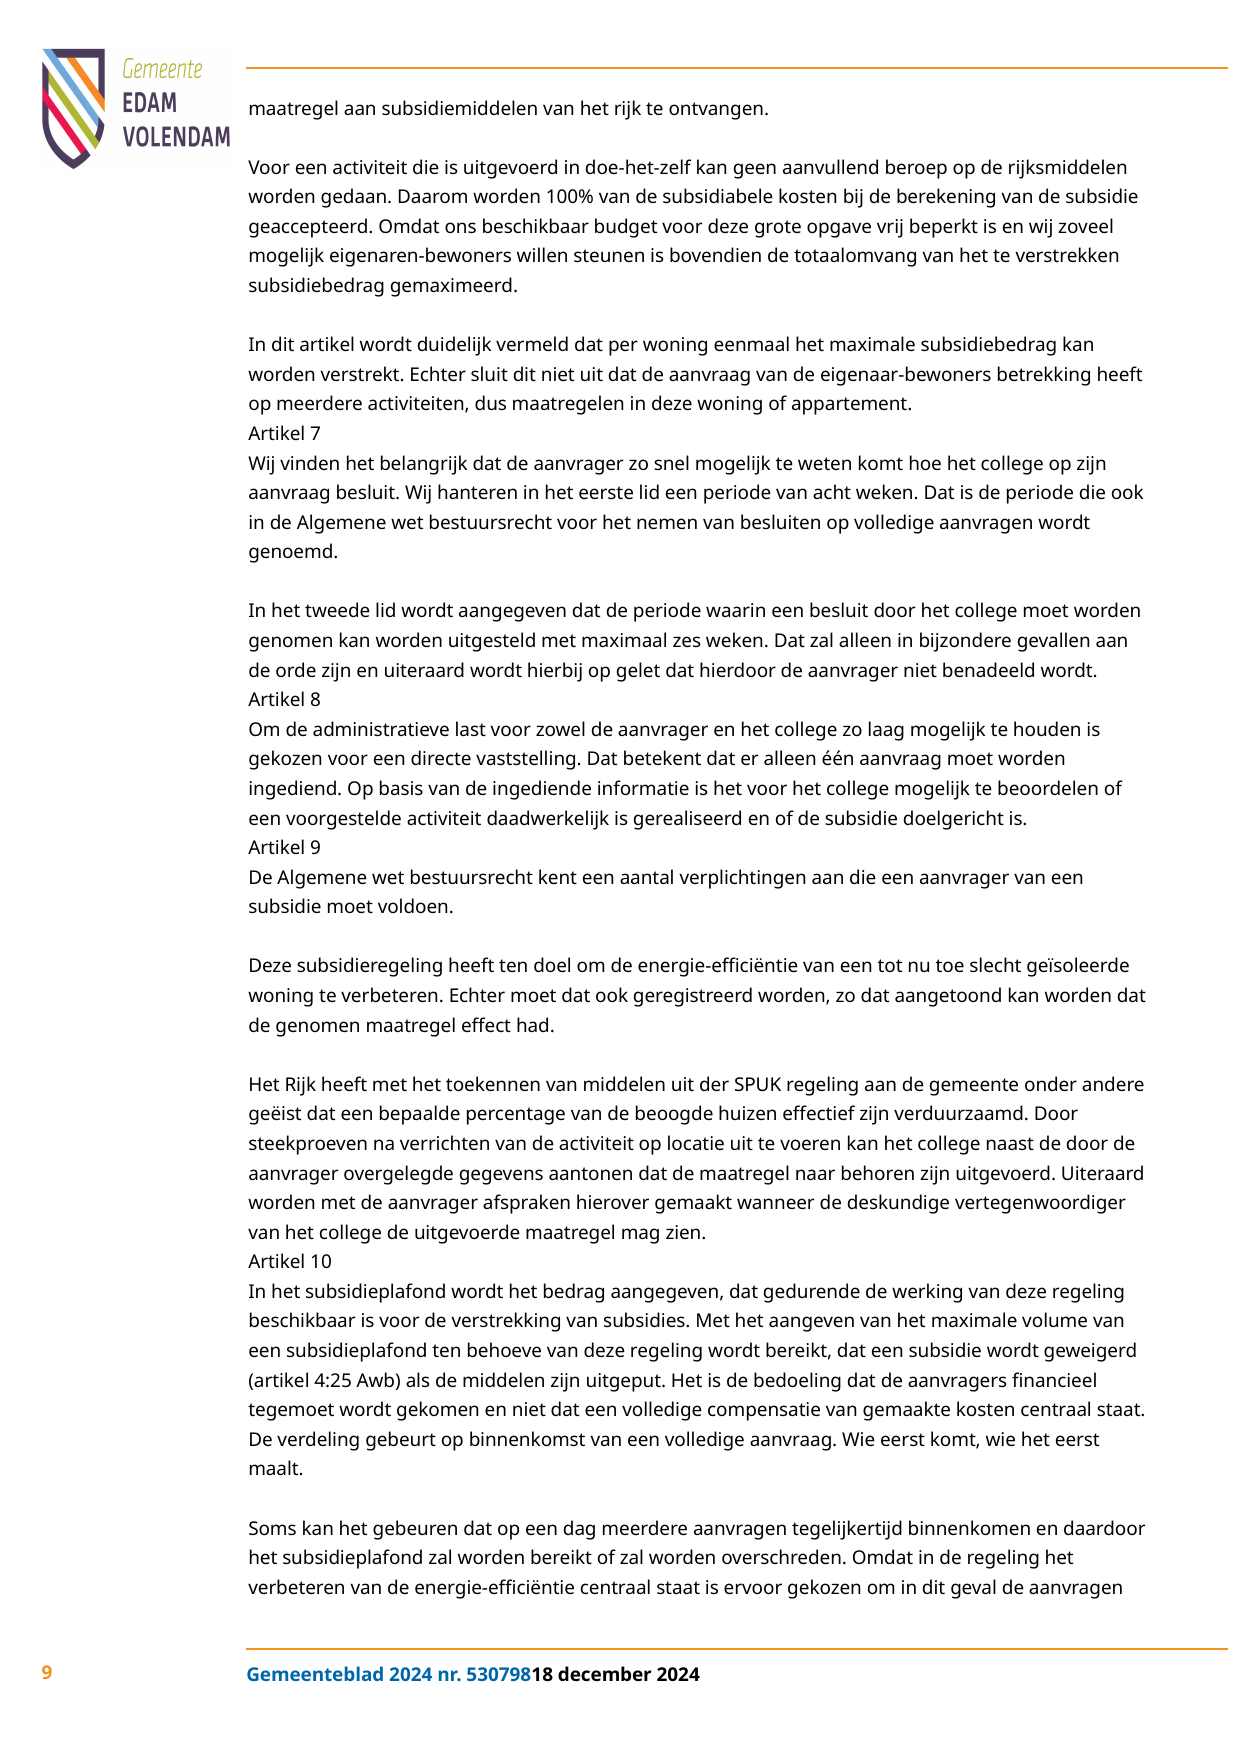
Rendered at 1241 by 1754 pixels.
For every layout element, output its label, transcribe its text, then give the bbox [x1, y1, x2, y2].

picture [41, 47, 231, 172]
text De Algemene wet bestuursrecht kent een aantal verplichtingen aan die een aanvrager van een subsidie moet voldoen. [248, 864, 1152, 919]
text In dit artikel wordt duidelijk vermeld dat per woning eenmaal het maximale subsidiebedrag kan worden verstrekt. Echter sluit dit niet uit dat de aanvraag van de eigenaar-bewoners betrekking heeft op meerdere activiteiten, dus maatregelen in deze woning of appartement. [248, 331, 1152, 416]
text Deze subsidieregeling heeft ten doel om de energie-efficiëntie van een tot nu toe slecht geïsoleerde woning te verbeteren. Echter moet dat ook geregistreerd worden, zo dat aangetoond kan worden dat de genomen maatregel effect had. [248, 953, 1152, 1038]
text maatregel aan subsidiemiddelen van het rijk te ontvangen. [248, 95, 1152, 121]
text Om de administratieve last voor zowel de aanvrager en het college zo laag mogelijk te houden is gekozen voor een directe vaststelling. Dat betekent dat er alleen één aanvraag moet worden ingediend. Op basis van de ingediende informatie is het voor het college mogelijk te beoordelen of een voorgestelde activiteit daadwerkelijk is gerealiseerd en of de subsidie doelgericht is. [248, 716, 1152, 831]
text Het Rijk heeft met het toekennen van middelen uit der SPUK regeling aan de gemeente onder andere geëist dat een bepaalde percentage van de beoogde huizen effectief zijn verduurzaamd. Door steekproeven na verrichten van de activiteit op locatie uit te voeren kan het college naast de door de aanvrager overgelegde gegevens aantonen dat de maatregel naar behoren zijn uitgevoerd. Uiteraard worden met de aanvrager afspraken hierover gemaakt wanneer de deskundige vertegenwoordiger van het college de uitgevoerde maatregel mag zien. [248, 1071, 1152, 1245]
text Artikel 8 [248, 686, 1152, 712]
text Wij vinden het belangrijk dat de aanvrager zo snel mogelijk te weten komt hoe het college op zijn aanvraag besluit. Wij hanteren in het eerste lid een periode van acht weken. Dat is de periode die ook in de Algemene wet bestuursrecht voor het nemen van besluiten op volledige aanvragen wordt genoemd. [248, 450, 1152, 564]
text Artikel 7 [248, 420, 1152, 446]
text Artikel 9 [248, 834, 1152, 860]
text In het tweede lid wordt aangegeven dat de periode waarin een besluit door het college moet worden genomen kan worden uitgesteld met maximaal zes weken. Dat zal alleen in bijzondere gevallen aan de orde zijn en uiteraard wordt hierbij op gelet dat hierdoor de aanvrager niet benadeeld wordt. [248, 598, 1152, 683]
text In het subsidieplafond wordt het bedrag aangegeven, dat gedurende de werking van deze regeling beschikbaar is voor de verstrekking van subsidies. Met het aangeven van het maximale volume van een subsidieplafond ten behoeve van deze regeling wordt bereikt, dat een subsidie wordt geweigerd (artikel 4:25 Awb) als de middelen zijn uitgeput. Het is de bedoeling dat de aanvragers financieel tegemoet wordt gekomen en niet dat een volledige compensatie van gemaakte kosten centraal staat. De verdeling gebeurt op binnenkomst van een volledige aanvraag. Wie eerst komt, wie het eerst maalt. [248, 1278, 1152, 1481]
text Artikel 10 [248, 1248, 1152, 1274]
text Voor een activiteit die is uitgevoerd in doe-het-zelf kan geen aanvullend beroep op de rijksmiddelen worden gedaan. Daarom worden 100% van de subsidiabele kosten bij de berekening van de subsidie geaccepteerd. Omdat ons beschikbaar budget voor deze grote opgave vrij beperkt is en wij zoveel mogelijk eigenaren-bewoners willen steunen is bovendien de totaalomvang van het te verstrekken subsidiebedrag gemaximeerd. [248, 154, 1152, 298]
text Soms kan het gebeuren dat op een dag meerdere aanvragen tegelijkertijd binnenkomen en daardoor het subsidieplafond zal worden bereikt of zal worden overschreden. Omdat in de regeling het verbeteren van de energie-efficiëntie centraal staat is ervoor gekozen om in dit geval de aanvragen [248, 1515, 1152, 1600]
